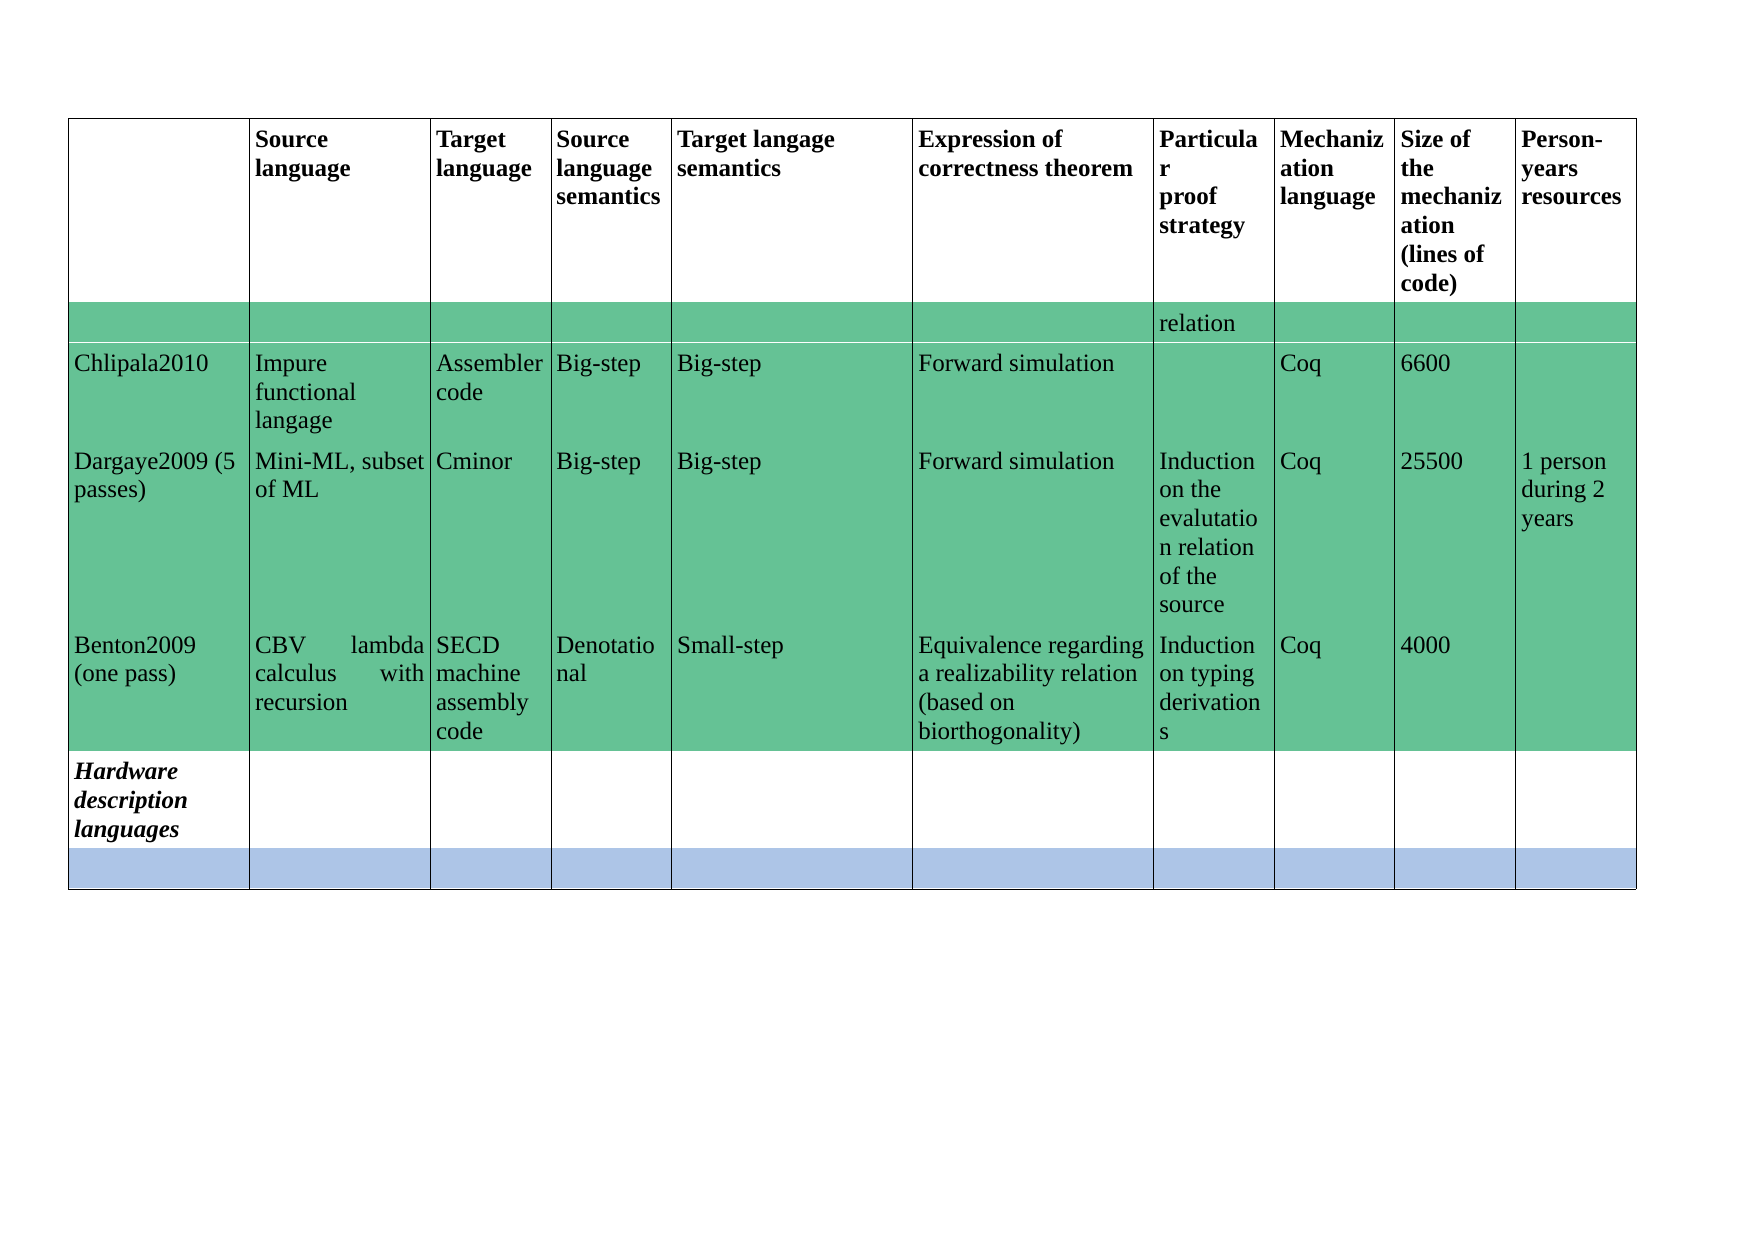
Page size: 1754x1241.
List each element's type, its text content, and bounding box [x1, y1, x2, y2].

table_cell [1395, 751, 1515, 848]
table_header Source language semantics [552, 119, 671, 302]
table_cell Hardware description languages [69, 751, 249, 848]
table_cell [1516, 343, 1636, 440]
table_cell [913, 751, 1153, 848]
table_cell Forward simulation [913, 440, 1153, 624]
table_cell Induction on the evalutation relation of the source [1154, 440, 1274, 624]
table_header [69, 119, 249, 302]
table_cell 6600 [1395, 343, 1515, 440]
table_cell Coq [1275, 343, 1394, 440]
table_cell [1395, 848, 1515, 888]
table_cell Small-step [672, 624, 912, 751]
table_cell [913, 848, 1153, 888]
table_cell [672, 751, 912, 848]
table_cell [431, 848, 551, 888]
table_cell [250, 302, 430, 342]
table_cell [1516, 302, 1636, 342]
table_cell [552, 751, 671, 848]
table_cell [552, 848, 671, 888]
table_cell 1 person during 2 years [1516, 440, 1636, 624]
table_cell [672, 302, 912, 342]
table_cell SECD machine assembly code [431, 624, 551, 751]
table_header Mechanization language [1275, 119, 1394, 302]
table_header Person-years resources [1516, 119, 1636, 302]
table_cell [672, 848, 912, 888]
table_cell Assembler code [431, 343, 551, 440]
table_cell Coq [1275, 440, 1394, 624]
table_header Size of the mechanization (lines of code) [1395, 119, 1515, 302]
table_cell Dargaye2009 (5 passes) [69, 440, 249, 624]
table_cell [1275, 302, 1394, 342]
table_cell [1395, 302, 1515, 342]
table_header Expression of correctness theorem [913, 119, 1153, 302]
table_cell 4000 [1395, 624, 1515, 751]
table_cell Induction on typing derivations [1154, 624, 1274, 751]
table_cell Denotational [552, 624, 671, 751]
table_cell [1516, 624, 1636, 751]
table_cell [1154, 751, 1274, 848]
table_cell Big-step [672, 440, 912, 624]
table_cell [1275, 751, 1394, 848]
table_cell [1275, 848, 1394, 888]
table_cell [1154, 848, 1274, 888]
table_cell Coq [1275, 624, 1394, 751]
table_header Source language [250, 119, 430, 302]
table_cell [1516, 848, 1636, 888]
table_cell [913, 302, 1153, 342]
table_cell 25500 [1395, 440, 1515, 624]
table_cell Impure functional langage [250, 343, 430, 440]
table_header Target language [431, 119, 551, 302]
table_cell [250, 848, 430, 888]
table_cell [552, 302, 671, 342]
table_cell Chlipala2010 [69, 343, 249, 440]
table_cell CBV lambda calculus with recursion [250, 624, 430, 751]
table_cell [431, 751, 551, 848]
table_cell Big-step [552, 343, 671, 440]
table_cell [431, 302, 551, 342]
table_cell [250, 751, 430, 848]
table_cell Mini-ML, subset of ML [250, 440, 430, 624]
table_cell relation [1154, 302, 1274, 342]
table_cell [1516, 751, 1636, 848]
table_cell [69, 302, 249, 342]
table_cell Forward simulation [913, 343, 1153, 440]
table_cell [1154, 343, 1274, 440]
table_header Target langage semantics [672, 119, 912, 302]
table_cell Big-step [672, 343, 912, 440]
table_cell Cminor [431, 440, 551, 624]
table_cell Benton2009 (one pass) [69, 624, 249, 751]
table_header Particular proof strategy [1154, 119, 1274, 302]
table_cell [69, 848, 249, 888]
table_cell Big-step [552, 440, 671, 624]
table_cell Equivalence regarding a realizability relation (based on biorthogonality) [913, 624, 1153, 751]
